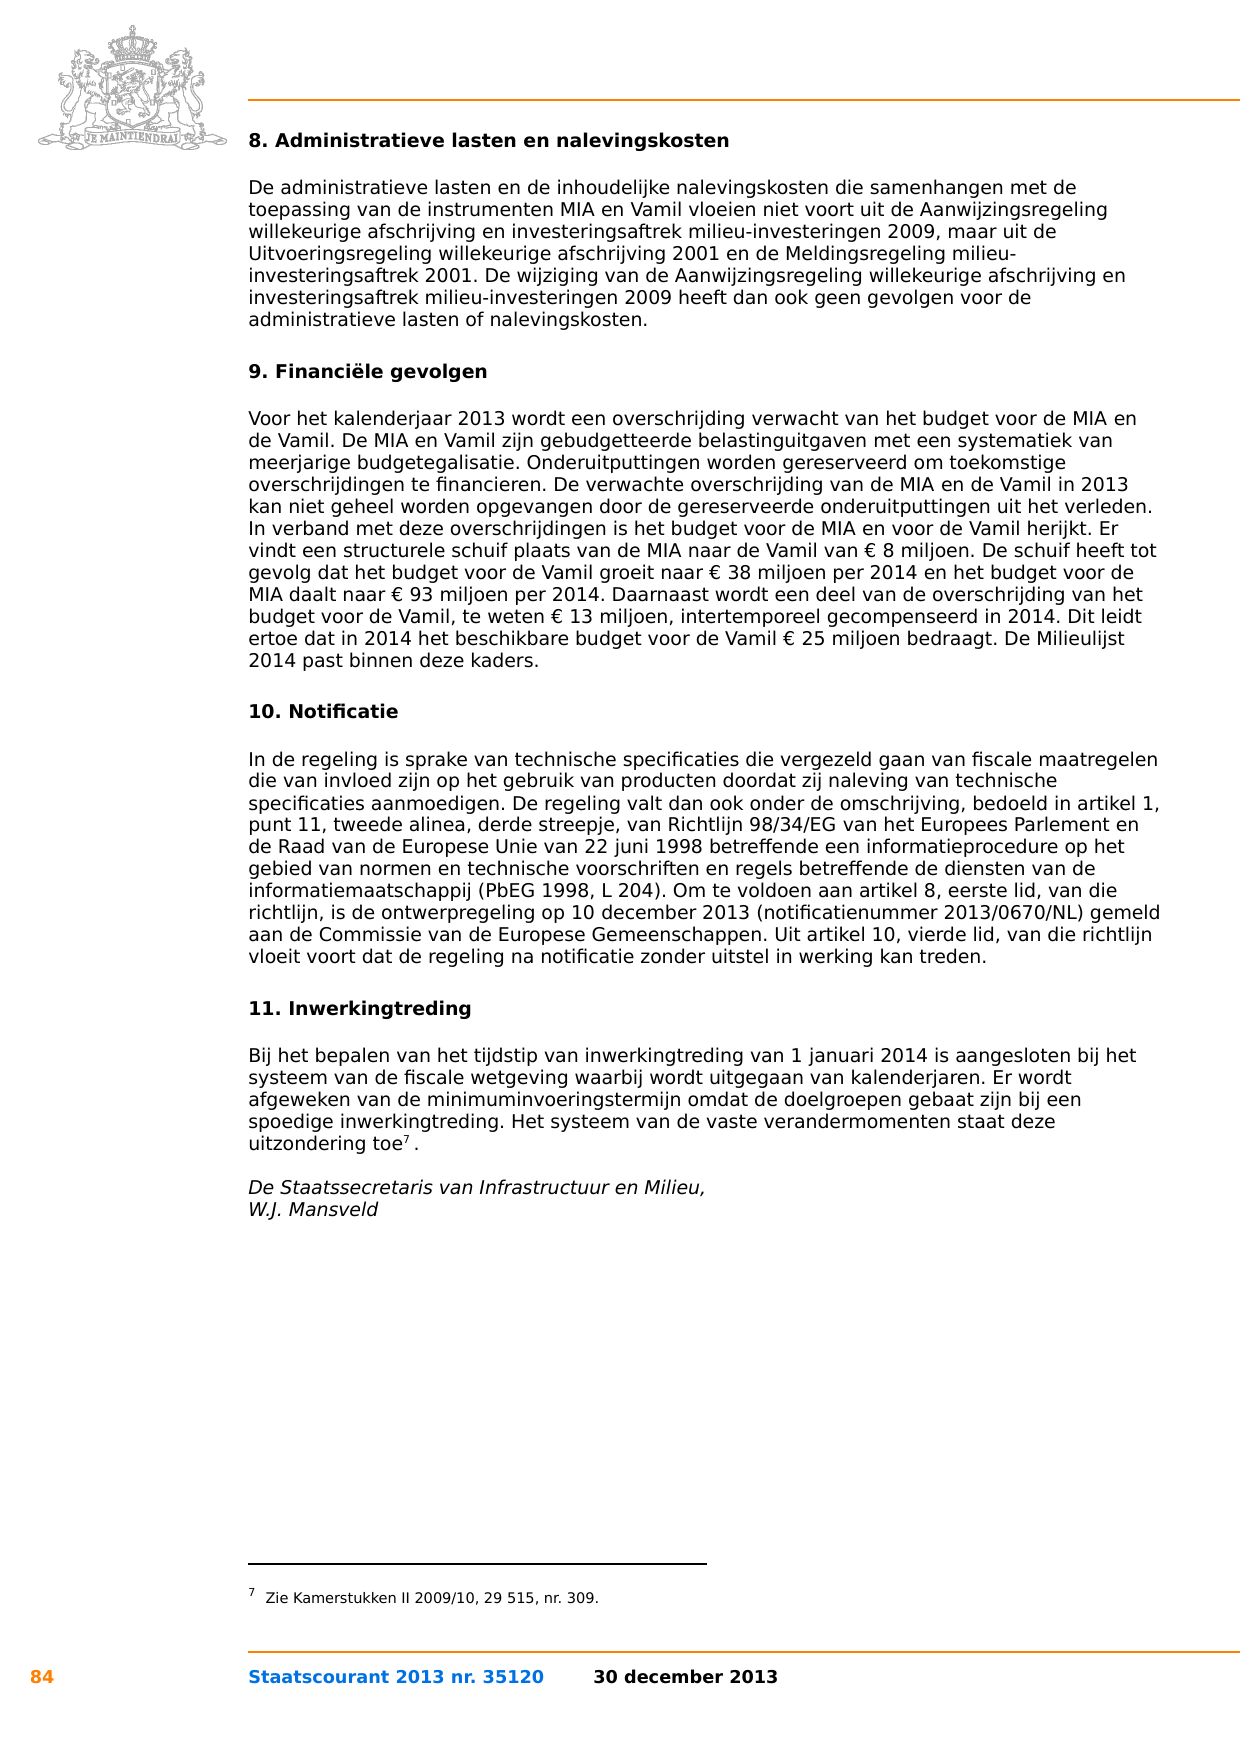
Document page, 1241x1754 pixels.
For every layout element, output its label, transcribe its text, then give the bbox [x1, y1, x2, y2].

text Bij het bepalen van het tijdstip van inwerkingtreding van 1 januari 2014 is aangesloten bij het systeem van de fiscale wetgeving waarbij wordt uitgegaan van kalenderjaren. Er wordt afgeweken van de minimuminvoeringstermijn omdat de doelgroepen gebaat zijn bij een spoedige inwerkingtreding. Het systeem van de vaste verandermomenten staat deze uitzondering toe. [248, 1045, 1163, 1155]
subtitle 8. Administratieve lasten en nalevingskosten [248, 130, 1163, 152]
picture [38, 25, 227, 150]
text Zie Kamerstukken II 2009/10, 29 515, nr. 309. [248, 1586, 1163, 1608]
text De Staatssecretaris van Infrastructuur en Milieu, W.J. Mansveld [248, 1177, 1163, 1221]
subtitle 10. Notificatie [248, 701, 1163, 723]
text De administratieve lasten en de inhoudelijke nalevingskosten die samenhangen met de toepassing van de instrumenten MIA en Vamil vloeien niet voort uit de Aanwijzingsregeling willekeurige afschrijving en investeringsaftrek milieu-investeringen 2009, maar uit de Uitvoeringsregeling willekeurige afschrijving 2001 en de Meldingsregeling milieu-investeringsaftrek 2001. De wijziging van de Aanwijzingsregeling willekeurige afschrijving en investeringsaftrek milieu-investeringen 2009 heeft dan ook geen gevolgen voor de administratieve lasten of nalevingskosten. [248, 177, 1163, 331]
text Voor het kalenderjaar 2013 wordt een overschrijding verwacht van het budget voor de MIA en de Vamil. De MIA en Vamil zijn gebudgetteerde belastinguitgaven met een systematiek van meerjarige budgetegalisatie. Onderuitputtingen worden gereserveerd om toekomstige overschrijdingen te financieren. De verwachte overschrijding van de MIA en de Vamil in 2013 kan niet geheel worden opgevangen door de gereserveerde onderuitputtingen uit het verleden. In verband met deze overschrijdingen is het budget voor de MIA en voor de Vamil herijkt. Er vindt een structurele schuif plaats van de MIA naar de Vamil van € 8 miljoen. De schuif heeft tot gevolg dat het budget voor de Vamil groeit naar € 38 miljoen per 2014 en het budget voor de MIA daalt naar € 93 miljoen per 2014. Daarnaast wordt een deel van de overschrijding van het budget voor de Vamil, te weten € 13 miljoen, intertemporeel gecompenseerd in 2014. Dit leidt ertoe dat in 2014 het beschikbare budget voor de Vamil € 25 miljoen bedraagt. De Milieulijst 2014 past binnen deze kaders. [248, 408, 1163, 671]
subtitle 9. Financiële gevolgen [248, 361, 1163, 383]
text In de regeling is sprake van technische specificaties die vergezeld gaan van fiscale maatregelen die van invloed zijn op het gebruik van producten doordat zij naleving van technische specificaties aanmoedigen. De regeling valt dan ook onder de omschrijving, bedoeld in artikel 1, punt 11, tweede alinea, derde streepje, van Richtlijn 98/34/EG van het Europees Parlement en de Raad van de Europese Unie van 22 juni 1998 betreffende een informatieprocedure op het gebied van normen en technische voorschriften en regels betreffende de diensten van de informatiemaatschappij (PbEG 1998, L 204). Om te voldoen aan artikel 8, eerste lid, van die richtlijn, is de ontwerpregeling op 10 december 2013 (notificatienummer 2013/0670/NL) gemeld aan de Commissie van de Europese Gemeenschappen. Uit artikel 10, vierde lid, van die richtlijn vloeit voort dat de regeling na notificatie zonder uitstel in werking kan treden. [248, 748, 1163, 968]
subtitle 11. Inwerkingtreding [248, 998, 1163, 1020]
